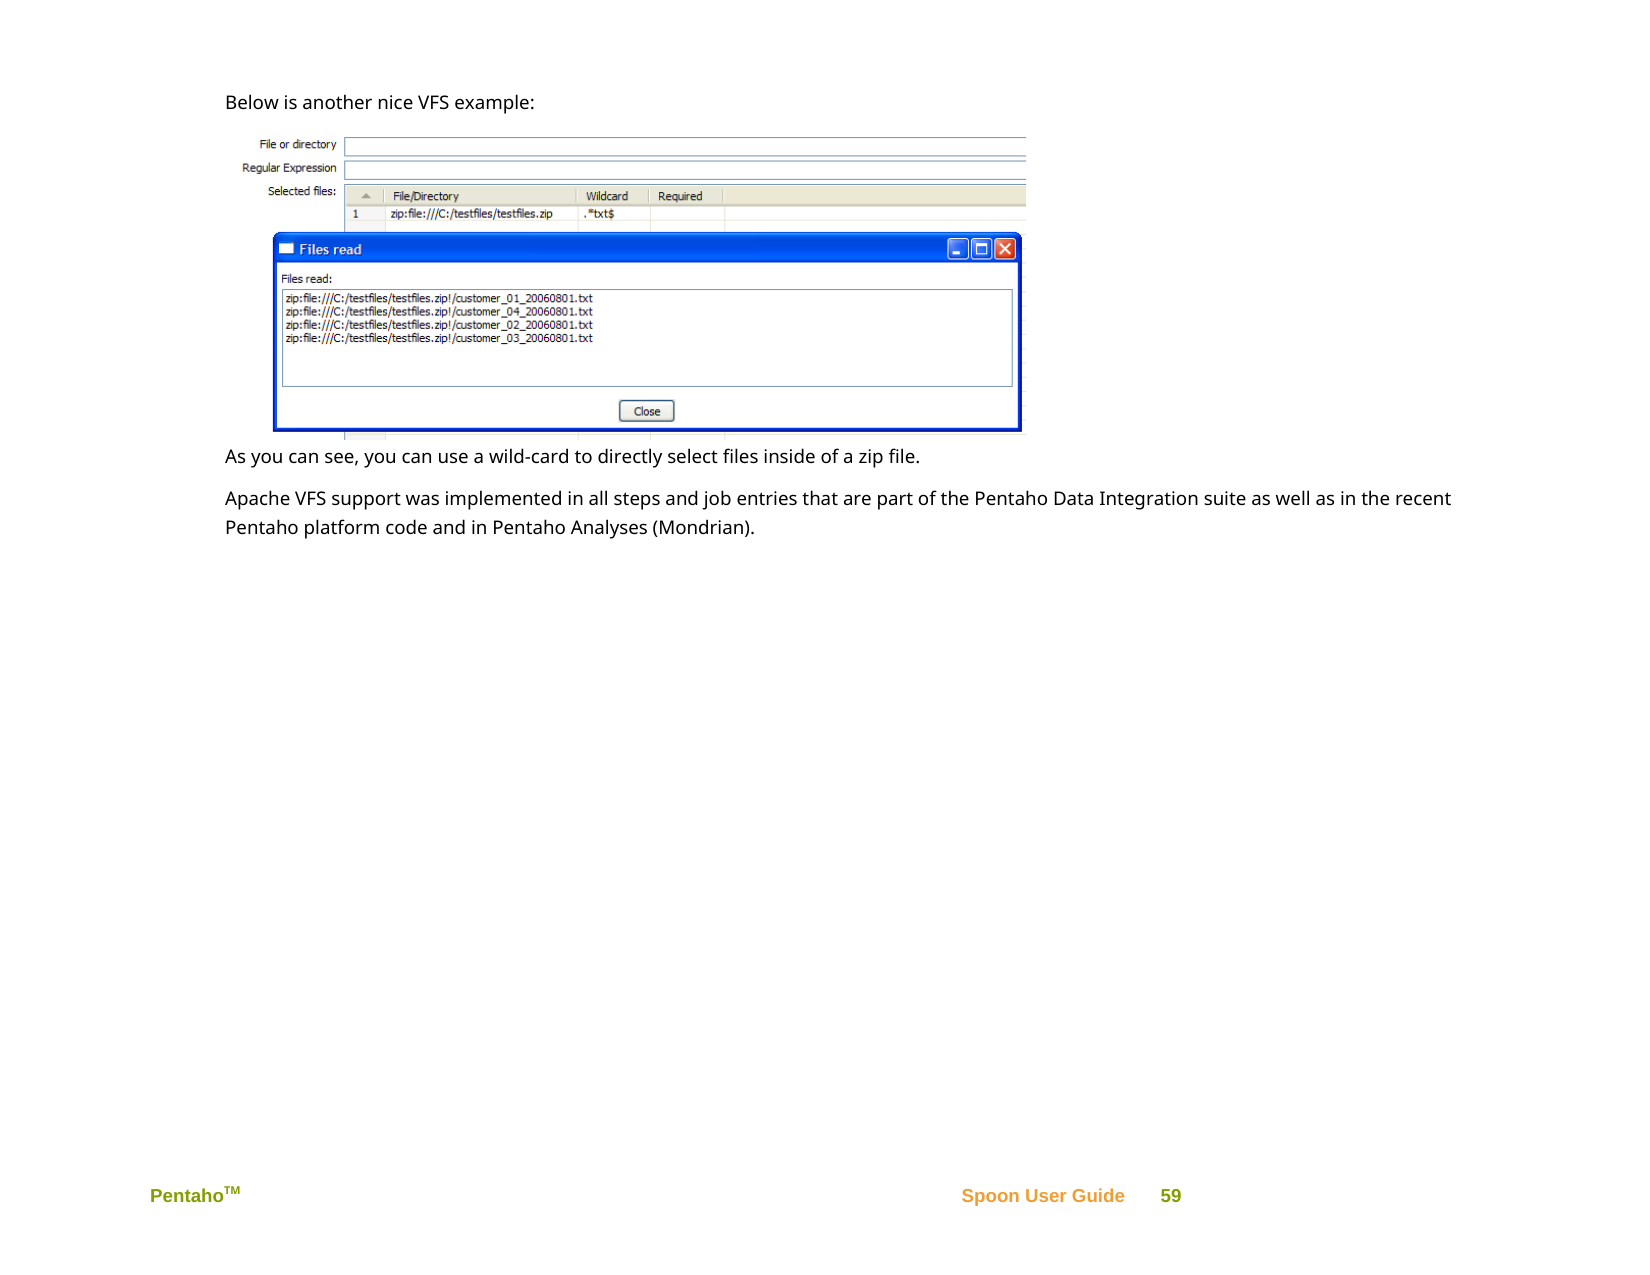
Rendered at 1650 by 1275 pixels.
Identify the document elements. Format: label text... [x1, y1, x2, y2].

text Below is another nice VFS example: [225, 87, 1500, 116]
text Apache VFS support was implemented in all steps and job entries that are part of the Pentaho Data Integration suite as well as in the recent Pentaho platform code and in Pentaho Analyses (Mondrian). [225, 482, 1500, 540]
text As you can see, you can use a wild-card to directly select files inside of a zip file. [225, 440, 1500, 469]
picture [225, 134, 1027, 440]
